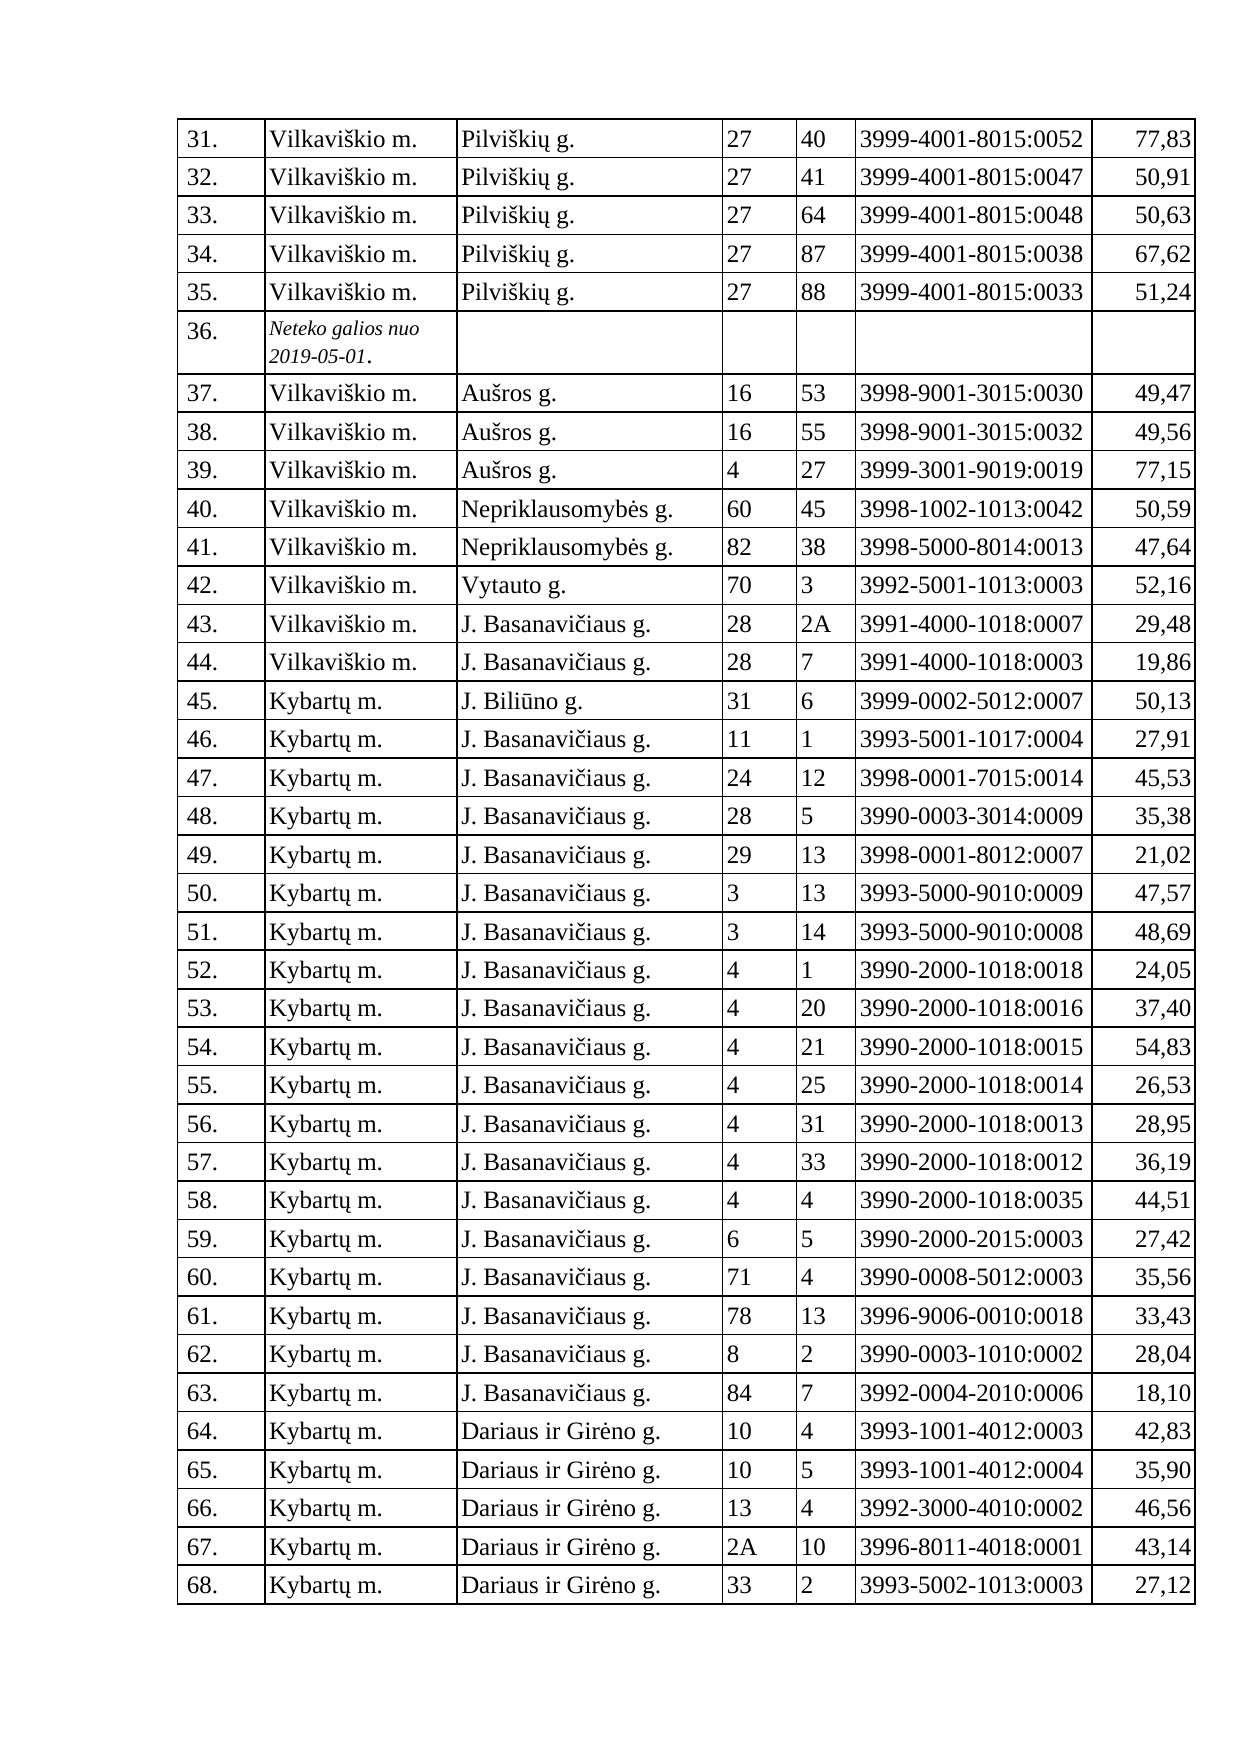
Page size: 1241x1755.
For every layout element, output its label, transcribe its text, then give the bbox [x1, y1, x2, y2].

table_cell [170, 1026, 177, 1065]
table_cell Pilviškių g. [458, 235, 722, 272]
table_cell 28 [723, 643, 796, 680]
table_cell Vilkaviškio m. [266, 451, 456, 488]
table_cell [723, 312, 796, 373]
table_cell [170, 1488, 177, 1526]
table_cell 10 [797, 1528, 855, 1564]
table_cell 4 [723, 1028, 796, 1065]
table_cell [1196, 373, 1200, 411]
table_cell 4 [723, 990, 796, 1026]
table_cell [166, 1295, 170, 1334]
table_cell 77,15 [1093, 451, 1194, 488]
table_cell 3998-1002-1013:0042 [856, 490, 1091, 527]
table_cell 3996-8011-4018:0001 [856, 1528, 1091, 1564]
table_cell 2 [797, 1335, 855, 1372]
table_cell 55 [797, 413, 855, 450]
table_cell 45. [178, 682, 264, 719]
table_cell 36. [178, 312, 264, 373]
table_cell 20 [797, 990, 855, 1026]
table_cell 35,56 [1093, 1258, 1194, 1295]
table_cell [166, 988, 170, 1026]
table_cell J. Basanavičiaus g. [458, 1105, 722, 1142]
table_cell [170, 450, 177, 488]
table_cell Nepriklausomybės g. [458, 528, 722, 565]
table_cell [170, 157, 177, 195]
table_cell Kybartų m. [266, 682, 456, 719]
table_cell 60. [178, 1258, 264, 1295]
table_cell [170, 565, 177, 603]
table_cell Kybartų m. [266, 720, 456, 757]
table_cell Kybartų m. [266, 797, 456, 834]
table_cell [170, 1180, 177, 1218]
table_cell 8 [723, 1335, 796, 1372]
table_cell J. Basanavičiaus g. [458, 836, 722, 872]
table_cell 27 [797, 451, 855, 488]
table_cell 48,69 [1093, 913, 1194, 949]
table_cell [170, 719, 177, 757]
table_cell 3 [723, 913, 796, 949]
table_cell 28 [723, 797, 796, 834]
table_cell 35,38 [1093, 797, 1194, 834]
table_cell Vilkaviškio m. [266, 605, 456, 642]
table_cell [1196, 1257, 1200, 1295]
table_cell [1196, 949, 1200, 988]
table_cell 3992-0004-2010:0006 [856, 1374, 1091, 1411]
table_cell Kybartų m. [266, 874, 456, 911]
table_cell [166, 1026, 170, 1065]
table_cell 3990-2000-1018:0016 [856, 990, 1091, 1026]
table_cell 3999-3001-9019:0019 [856, 451, 1091, 488]
table_cell 50,91 [1093, 158, 1194, 195]
table_cell Kybartų m. [266, 1297, 456, 1334]
table_cell [1196, 642, 1200, 680]
table_cell 50. [178, 874, 264, 911]
table_cell 4 [723, 1066, 796, 1103]
table_cell 14 [797, 913, 855, 949]
table_cell [166, 1065, 170, 1103]
table_cell 27 [723, 120, 796, 157]
table_cell [1196, 719, 1200, 757]
table_cell 35,90 [1093, 1451, 1194, 1487]
table_cell 26,53 [1093, 1066, 1194, 1103]
table_cell 3 [723, 874, 796, 911]
table_cell 3990-2000-1018:0012 [856, 1143, 1091, 1180]
table_cell 2 [797, 1566, 855, 1603]
table_cell 3990-0003-3014:0009 [856, 797, 1091, 834]
table_cell 3990-2000-2015:0003 [856, 1220, 1091, 1257]
table_cell Dariaus ir Girėno g. [458, 1489, 722, 1526]
table_cell [1093, 312, 1194, 373]
table_cell [1196, 1449, 1200, 1487]
table_cell 56. [178, 1105, 264, 1142]
table_cell 61. [178, 1297, 264, 1334]
table_cell J. Basanavičiaus g. [458, 1335, 722, 1372]
table_cell [166, 565, 170, 603]
table_cell [170, 1411, 177, 1449]
table_cell 53 [797, 375, 855, 411]
table_cell Dariaus ir Girėno g. [458, 1528, 722, 1564]
table_cell 5 [797, 1220, 855, 1257]
table_cell Kybartų m. [266, 1451, 456, 1487]
table_cell 4 [723, 451, 796, 488]
table_cell 60 [723, 490, 796, 527]
table_cell J. Basanavičiaus g. [458, 605, 722, 642]
table_cell 41 [797, 158, 855, 195]
table_cell 52. [178, 951, 264, 988]
table_cell 47,64 [1093, 528, 1194, 565]
table_cell 3999-4001-8015:0033 [856, 273, 1091, 310]
table_cell J. Basanavičiaus g. [458, 720, 722, 757]
table_cell [1196, 1142, 1200, 1180]
table_cell [1196, 1526, 1200, 1564]
table_cell 4 [723, 1182, 796, 1218]
table_cell 44,51 [1093, 1182, 1194, 1218]
table_cell 33. [178, 197, 264, 233]
table_cell [170, 1219, 177, 1257]
table_cell 54. [178, 1028, 264, 1065]
table_cell 12 [797, 759, 855, 796]
table_cell [166, 873, 170, 911]
table_cell [166, 949, 170, 988]
table_cell [170, 1526, 177, 1564]
table_cell 27,91 [1093, 720, 1194, 757]
table_cell 16 [723, 375, 796, 411]
table_cell [170, 834, 177, 872]
table_cell [1196, 1564, 1200, 1603]
table_cell [1196, 450, 1200, 488]
table_cell Vilkaviškio m. [266, 413, 456, 450]
table_cell [170, 118, 177, 157]
table_cell 37. [178, 375, 264, 411]
table_cell 3998-9001-3015:0030 [856, 375, 1091, 411]
table_cell Vilkaviškio m. [266, 197, 456, 233]
table_cell [166, 796, 170, 834]
table_cell Pilviškių g. [458, 197, 722, 233]
table_cell 54,83 [1093, 1028, 1194, 1065]
table_cell 36,19 [1093, 1143, 1194, 1180]
table_cell 3992-5001-1013:0003 [856, 567, 1091, 603]
table_cell 3993-5001-1017:0004 [856, 720, 1091, 757]
table_cell [166, 757, 170, 796]
table_cell 38 [797, 528, 855, 565]
table_cell 2A [797, 605, 855, 642]
table_cell J. Basanavičiaus g. [458, 1028, 722, 1065]
table_cell [1196, 565, 1200, 603]
table_cell J. Basanavičiaus g. [458, 1297, 722, 1334]
table_cell 65. [178, 1451, 264, 1487]
table_cell 4 [723, 951, 796, 988]
table_cell 63. [178, 1374, 264, 1411]
table_cell [166, 195, 170, 233]
table_cell [1196, 1180, 1200, 1218]
table_cell 45,53 [1093, 759, 1194, 796]
table_cell [166, 1103, 170, 1142]
table_cell 47,57 [1093, 874, 1194, 911]
table_cell [1196, 157, 1200, 195]
table_cell [166, 911, 170, 949]
table_cell 3992-3000-4010:0002 [856, 1489, 1091, 1526]
table_cell 27 [723, 273, 796, 310]
table_cell [166, 1219, 170, 1257]
table_cell [170, 873, 177, 911]
table_cell [166, 118, 170, 157]
table_cell [166, 373, 170, 411]
table_cell 3990-2000-1018:0018 [856, 951, 1091, 988]
table_cell 50,63 [1093, 197, 1194, 233]
table_cell [166, 1526, 170, 1564]
table_cell [170, 1449, 177, 1487]
table_cell [170, 1564, 177, 1603]
table_cell 10 [723, 1451, 796, 1487]
table_cell [166, 1372, 170, 1411]
table_cell Kybartų m. [266, 1258, 456, 1295]
table_cell 33 [723, 1566, 796, 1603]
table_cell 1 [797, 720, 855, 757]
table_cell [1196, 1295, 1200, 1334]
table_cell Kybartų m. [266, 1335, 456, 1372]
table_cell 67,62 [1093, 235, 1194, 272]
table_cell [166, 157, 170, 195]
table_cell 39. [178, 451, 264, 488]
table_cell [1196, 310, 1200, 373]
table_cell 3993-1001-4012:0004 [856, 1451, 1091, 1487]
table_cell 42,83 [1093, 1412, 1194, 1449]
table_cell 3998-0001-7015:0014 [856, 759, 1091, 796]
table_cell 3993-5002-1013:0003 [856, 1566, 1091, 1603]
table_cell Kybartų m. [266, 1066, 456, 1103]
table_cell [1196, 834, 1200, 872]
table_cell J. Basanavičiaus g. [458, 1182, 722, 1218]
table_cell 31. [178, 120, 264, 157]
table_cell 38. [178, 413, 264, 450]
table_cell [170, 1295, 177, 1334]
table_cell Kybartų m. [266, 1143, 456, 1180]
table_cell [170, 1065, 177, 1103]
table_cell J. Biliūno g. [458, 682, 722, 719]
table_cell 3999-4001-8015:0038 [856, 235, 1091, 272]
table_cell Kybartų m. [266, 951, 456, 988]
table_cell 3998-5000-8014:0013 [856, 528, 1091, 565]
table_cell Kybartų m. [266, 836, 456, 872]
table_cell [170, 604, 177, 642]
table_cell [170, 411, 177, 450]
table_cell 3991-4000-1018:0007 [856, 605, 1091, 642]
table_cell [856, 312, 1091, 373]
table_cell 19,86 [1093, 643, 1194, 680]
table_cell Vilkaviškio m. [266, 120, 456, 157]
table_cell 50,59 [1093, 490, 1194, 527]
table_cell [797, 312, 855, 373]
table_cell 29,48 [1093, 605, 1194, 642]
table_cell 11 [723, 720, 796, 757]
table_cell 3 [797, 567, 855, 603]
table_cell Vilkaviškio m. [266, 528, 456, 565]
table_cell 1 [797, 951, 855, 988]
table_cell [1196, 911, 1200, 949]
table_cell [170, 272, 177, 310]
table_cell Kybartų m. [266, 1220, 456, 1257]
table_cell 57. [178, 1143, 264, 1180]
table_cell J. Basanavičiaus g. [458, 1143, 722, 1180]
table_cell [1196, 234, 1200, 272]
table_cell 29 [723, 836, 796, 872]
table_cell 27 [723, 197, 796, 233]
table_cell 3990-2000-1018:0013 [856, 1105, 1091, 1142]
table_cell 50,13 [1093, 682, 1194, 719]
table_cell 4 [723, 1105, 796, 1142]
table_cell [1196, 988, 1200, 1026]
table_cell [170, 310, 177, 373]
table_cell Nepriklausomybės g. [458, 490, 722, 527]
table_cell 3999-0002-5012:0007 [856, 682, 1091, 719]
table_cell [170, 1257, 177, 1295]
table_cell [1196, 1065, 1200, 1103]
table_cell [170, 949, 177, 988]
table_cell 52,16 [1093, 567, 1194, 603]
table_cell 55. [178, 1066, 264, 1103]
table_cell 2A [723, 1528, 796, 1564]
table_cell 4 [797, 1182, 855, 1218]
table_cell Kybartų m. [266, 1182, 456, 1218]
table_cell [1196, 1411, 1200, 1449]
table_cell 82 [723, 528, 796, 565]
table_cell Pilviškių g. [458, 158, 722, 195]
table_cell 25 [797, 1066, 855, 1103]
table_cell [166, 527, 170, 565]
table_cell 49,56 [1093, 413, 1194, 450]
table_cell 13 [723, 1489, 796, 1526]
table_cell 35. [178, 273, 264, 310]
table_cell [166, 834, 170, 872]
table_cell [170, 911, 177, 949]
table_cell [1196, 272, 1200, 310]
table_cell Kybartų m. [266, 913, 456, 949]
table_cell 87 [797, 235, 855, 272]
table_cell 3990-2000-1018:0014 [856, 1066, 1091, 1103]
table_cell 7 [797, 1374, 855, 1411]
table_cell 70 [723, 567, 796, 603]
table_cell 4 [797, 1412, 855, 1449]
table_cell 27 [723, 235, 796, 272]
table_cell 21 [797, 1028, 855, 1065]
table_cell [170, 195, 177, 233]
table_cell 46,56 [1093, 1489, 1194, 1526]
table_cell Kybartų m. [266, 990, 456, 1026]
table_cell 49. [178, 836, 264, 872]
table_cell Kybartų m. [266, 1489, 456, 1526]
table_cell Kybartų m. [266, 1566, 456, 1603]
table_cell 40. [178, 490, 264, 527]
table_cell 18,10 [1093, 1374, 1194, 1411]
table_cell Kybartų m. [266, 1028, 456, 1065]
table_cell [166, 1411, 170, 1449]
table_cell 47. [178, 759, 264, 796]
table_cell 64 [797, 197, 855, 233]
table_cell Pilviškių g. [458, 273, 722, 310]
table_cell [166, 488, 170, 527]
table_cell 10 [723, 1412, 796, 1449]
table_cell [166, 642, 170, 680]
table_cell 6 [797, 682, 855, 719]
table_cell 32. [178, 158, 264, 195]
table_cell 3990-2000-1018:0035 [856, 1182, 1091, 1218]
table_cell 84 [723, 1374, 796, 1411]
table_cell 4 [797, 1489, 855, 1526]
table_cell [166, 1488, 170, 1526]
table_cell 45 [797, 490, 855, 527]
table_cell [166, 719, 170, 757]
table_cell 31 [797, 1105, 855, 1142]
table_cell [166, 411, 170, 450]
table_cell [1196, 1488, 1200, 1526]
table_cell [170, 1334, 177, 1372]
table_cell [170, 796, 177, 834]
table_cell Vilkaviškio m. [266, 158, 456, 195]
table_cell 13 [797, 836, 855, 872]
table_cell 41. [178, 528, 264, 565]
table_cell J. Basanavičiaus g. [458, 913, 722, 949]
table_cell [170, 680, 177, 719]
table_cell [1196, 1026, 1200, 1065]
table_cell 3999-4001-8015:0052 [856, 120, 1091, 157]
table_cell J. Basanavičiaus g. [458, 643, 722, 680]
table_cell Dariaus ir Girėno g. [458, 1451, 722, 1487]
table_cell [1196, 757, 1200, 796]
table_cell Vilkaviškio m. [266, 235, 456, 272]
table_cell J. Basanavičiaus g. [458, 990, 722, 1026]
table_cell 48. [178, 797, 264, 834]
table_cell 33,43 [1093, 1297, 1194, 1334]
table_cell 3998-0001-8012:0007 [856, 836, 1091, 872]
table_cell 66. [178, 1489, 264, 1526]
table_cell 44. [178, 643, 264, 680]
table_cell 28,04 [1093, 1335, 1194, 1372]
table_cell Dariaus ir Girėno g. [458, 1412, 722, 1449]
table_cell [1196, 1334, 1200, 1372]
table_cell Kybartų m. [266, 1412, 456, 1449]
table_cell 3993-1001-4012:0003 [856, 1412, 1091, 1449]
table_cell [1196, 488, 1200, 527]
table_cell Vytauto g. [458, 567, 722, 603]
table_cell 3990-2000-1018:0015 [856, 1028, 1091, 1065]
table_cell 5 [797, 797, 855, 834]
table_cell Aušros g. [458, 451, 722, 488]
table_cell J. Basanavičiaus g. [458, 951, 722, 988]
table_cell 28 [723, 605, 796, 642]
table_cell [170, 642, 177, 680]
table_cell Vilkaviškio m. [266, 375, 456, 411]
table_cell 5 [797, 1451, 855, 1487]
table_cell 3993-5000-9010:0008 [856, 913, 1091, 949]
table_cell 3990-0008-5012:0003 [856, 1258, 1091, 1295]
table_cell 4 [797, 1258, 855, 1295]
table_cell [1196, 680, 1200, 719]
table_cell [170, 757, 177, 796]
table_cell 40 [797, 120, 855, 157]
table_cell 27,42 [1093, 1220, 1194, 1257]
table_cell 46. [178, 720, 264, 757]
table_cell 59. [178, 1220, 264, 1257]
table_cell [170, 1142, 177, 1180]
table_cell [166, 604, 170, 642]
table_cell 68. [178, 1566, 264, 1603]
table_cell Vilkaviškio m. [266, 490, 456, 527]
table_cell [458, 312, 722, 373]
table_cell Vilkaviškio m. [266, 643, 456, 680]
table_cell 3998-9001-3015:0032 [856, 413, 1091, 450]
table_cell [166, 1449, 170, 1487]
table_cell 13 [797, 1297, 855, 1334]
table_cell 3999-4001-8015:0048 [856, 197, 1091, 233]
table_cell J. Basanavičiaus g. [458, 1374, 722, 1411]
table_cell J. Basanavičiaus g. [458, 1220, 722, 1257]
table_cell Pilviškių g. [458, 120, 722, 157]
table_cell Kybartų m. [266, 1374, 456, 1411]
table_cell 51,24 [1093, 273, 1194, 310]
table_cell 3991-4000-1018:0003 [856, 643, 1091, 680]
table_cell [166, 310, 170, 373]
table_cell 3990-0003-1010:0002 [856, 1335, 1091, 1372]
table_cell [1196, 527, 1200, 565]
table_cell [166, 1180, 170, 1218]
table_cell 27,12 [1093, 1566, 1194, 1603]
table_cell 49,47 [1093, 375, 1194, 411]
table_cell 4 [723, 1143, 796, 1180]
table_cell [170, 1103, 177, 1142]
table_cell [170, 988, 177, 1026]
table_cell 53. [178, 990, 264, 1026]
table_cell 67. [178, 1528, 264, 1564]
table_cell Neteko galios nuo 2019-05-01. [266, 312, 456, 373]
table_cell J. Basanavičiaus g. [458, 797, 722, 834]
table_cell 58. [178, 1182, 264, 1218]
table_cell Vilkaviškio m. [266, 273, 456, 310]
table_cell 43. [178, 605, 264, 642]
table_cell Kybartų m. [266, 759, 456, 796]
table_cell [1196, 411, 1200, 450]
table_cell Dariaus ir Girėno g. [458, 1566, 722, 1603]
table_cell [166, 1257, 170, 1295]
table_cell 28,95 [1093, 1105, 1194, 1142]
table_cell 42. [178, 567, 264, 603]
table_cell [166, 272, 170, 310]
table_cell 7 [797, 643, 855, 680]
table_cell [170, 488, 177, 527]
table_cell [1196, 604, 1200, 642]
table_cell 24 [723, 759, 796, 796]
table_cell J. Basanavičiaus g. [458, 1066, 722, 1103]
table_cell 3996-9006-0010:0018 [856, 1297, 1091, 1334]
table_cell J. Basanavičiaus g. [458, 874, 722, 911]
table_cell [1196, 1103, 1200, 1142]
table_cell Kybartų m. [266, 1528, 456, 1564]
table_cell [166, 680, 170, 719]
table_cell 31 [723, 682, 796, 719]
table_cell 3993-5000-9010:0009 [856, 874, 1091, 911]
table_cell [166, 234, 170, 272]
table_cell 34. [178, 235, 264, 272]
table_cell 88 [797, 273, 855, 310]
table_cell Aušros g. [458, 375, 722, 411]
table_cell J. Basanavičiaus g. [458, 1258, 722, 1295]
table_cell 24,05 [1093, 951, 1194, 988]
table_cell 71 [723, 1258, 796, 1295]
table_cell [166, 1334, 170, 1372]
table_cell 43,14 [1093, 1528, 1194, 1564]
table_cell 13 [797, 874, 855, 911]
table_cell [1196, 1219, 1200, 1257]
table_cell Kybartų m. [266, 1105, 456, 1142]
table_cell [170, 234, 177, 272]
table_cell 3999-4001-8015:0047 [856, 158, 1091, 195]
table_cell 27 [723, 158, 796, 195]
table_cell J. Basanavičiaus g. [458, 759, 722, 796]
table_cell [170, 373, 177, 411]
table_cell 78 [723, 1297, 796, 1334]
table_cell [166, 1142, 170, 1180]
table_cell [1196, 195, 1200, 233]
table_cell 64. [178, 1412, 264, 1449]
table_cell [170, 1372, 177, 1411]
table_cell [166, 450, 170, 488]
table_cell 37,40 [1093, 990, 1194, 1026]
table_cell [1196, 873, 1200, 911]
table_cell 77,83 [1093, 120, 1194, 157]
table_cell 51. [178, 913, 264, 949]
table_cell [1196, 118, 1200, 157]
table_cell [1196, 1372, 1200, 1411]
table_cell Vilkaviškio m. [266, 567, 456, 603]
table_cell 33 [797, 1143, 855, 1180]
table_cell [1196, 796, 1200, 834]
table_cell 6 [723, 1220, 796, 1257]
table_cell [166, 1564, 170, 1603]
table_cell 16 [723, 413, 796, 450]
table_cell 62. [178, 1335, 264, 1372]
table_cell 21,02 [1093, 836, 1194, 872]
table_cell Aušros g. [458, 413, 722, 450]
table_cell [170, 527, 177, 565]
